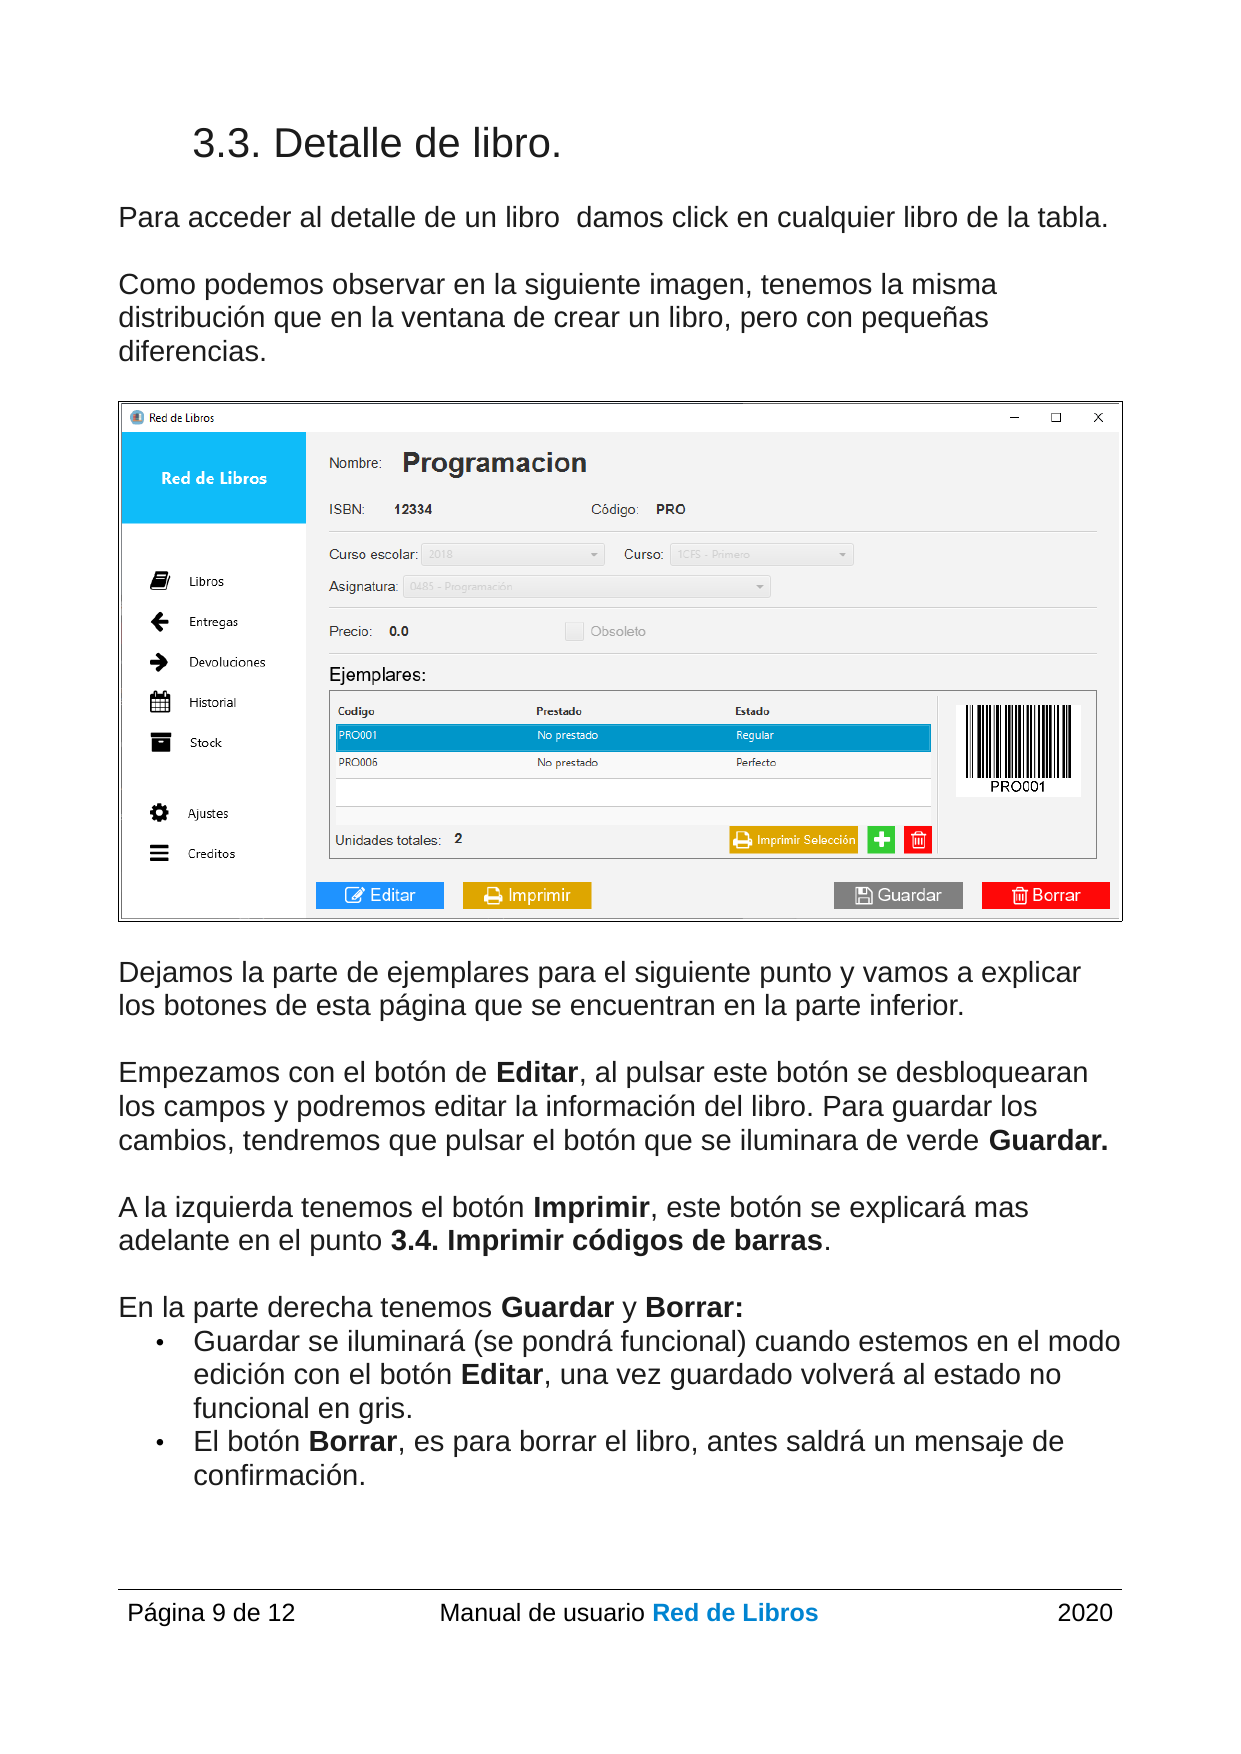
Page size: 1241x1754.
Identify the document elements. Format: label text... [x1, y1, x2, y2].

picture [163, 473, 170, 483]
text Como podemos observar en la siguiente imagen, tenemos la misma distribución que en la ventana de crear un libro, pero con pequeñas diferencias. [118, 267, 1122, 367]
text Dejamos la parte de ejemplares para el siguiente punto y vamos a explicar los botones de esta página que se encuentran en la parte inferior. [118, 955, 1122, 1022]
text Empezamos con el botón de Editar, al pulsar este botón se desbloquearan los campos y podremos editar la información del libro. Para guardar los cambios, tendremos que pulsar el botón que se iluminara de verde Guardar. [118, 1055, 1122, 1156]
text 3.3. Detalle de libro. [118, 118, 1122, 166]
text En la parte derecha tenemos Guardar y Borrar: [118, 1290, 1122, 1324]
list Guardar se iluminará (se pondrá funcional) cuando estemos en el modo edición con el botón Editar, una vez guardado volverá al estado no funcional en gris. [156, 1324, 1122, 1424]
list El botón Borrar, es para borrar el libro, antes saldrá un mensaje de confirmación. [156, 1424, 1122, 1491]
text A la izquierda tenemos el botón Imprimir, este botón se explicará mas adelante en el punto 3.4. Imprimir códigos de barras. [118, 1189, 1122, 1257]
picture [121, 403, 1119, 919]
text Para acceder al detalle de un libro damos click en cualquier libro de la tabla. [118, 199, 1122, 233]
